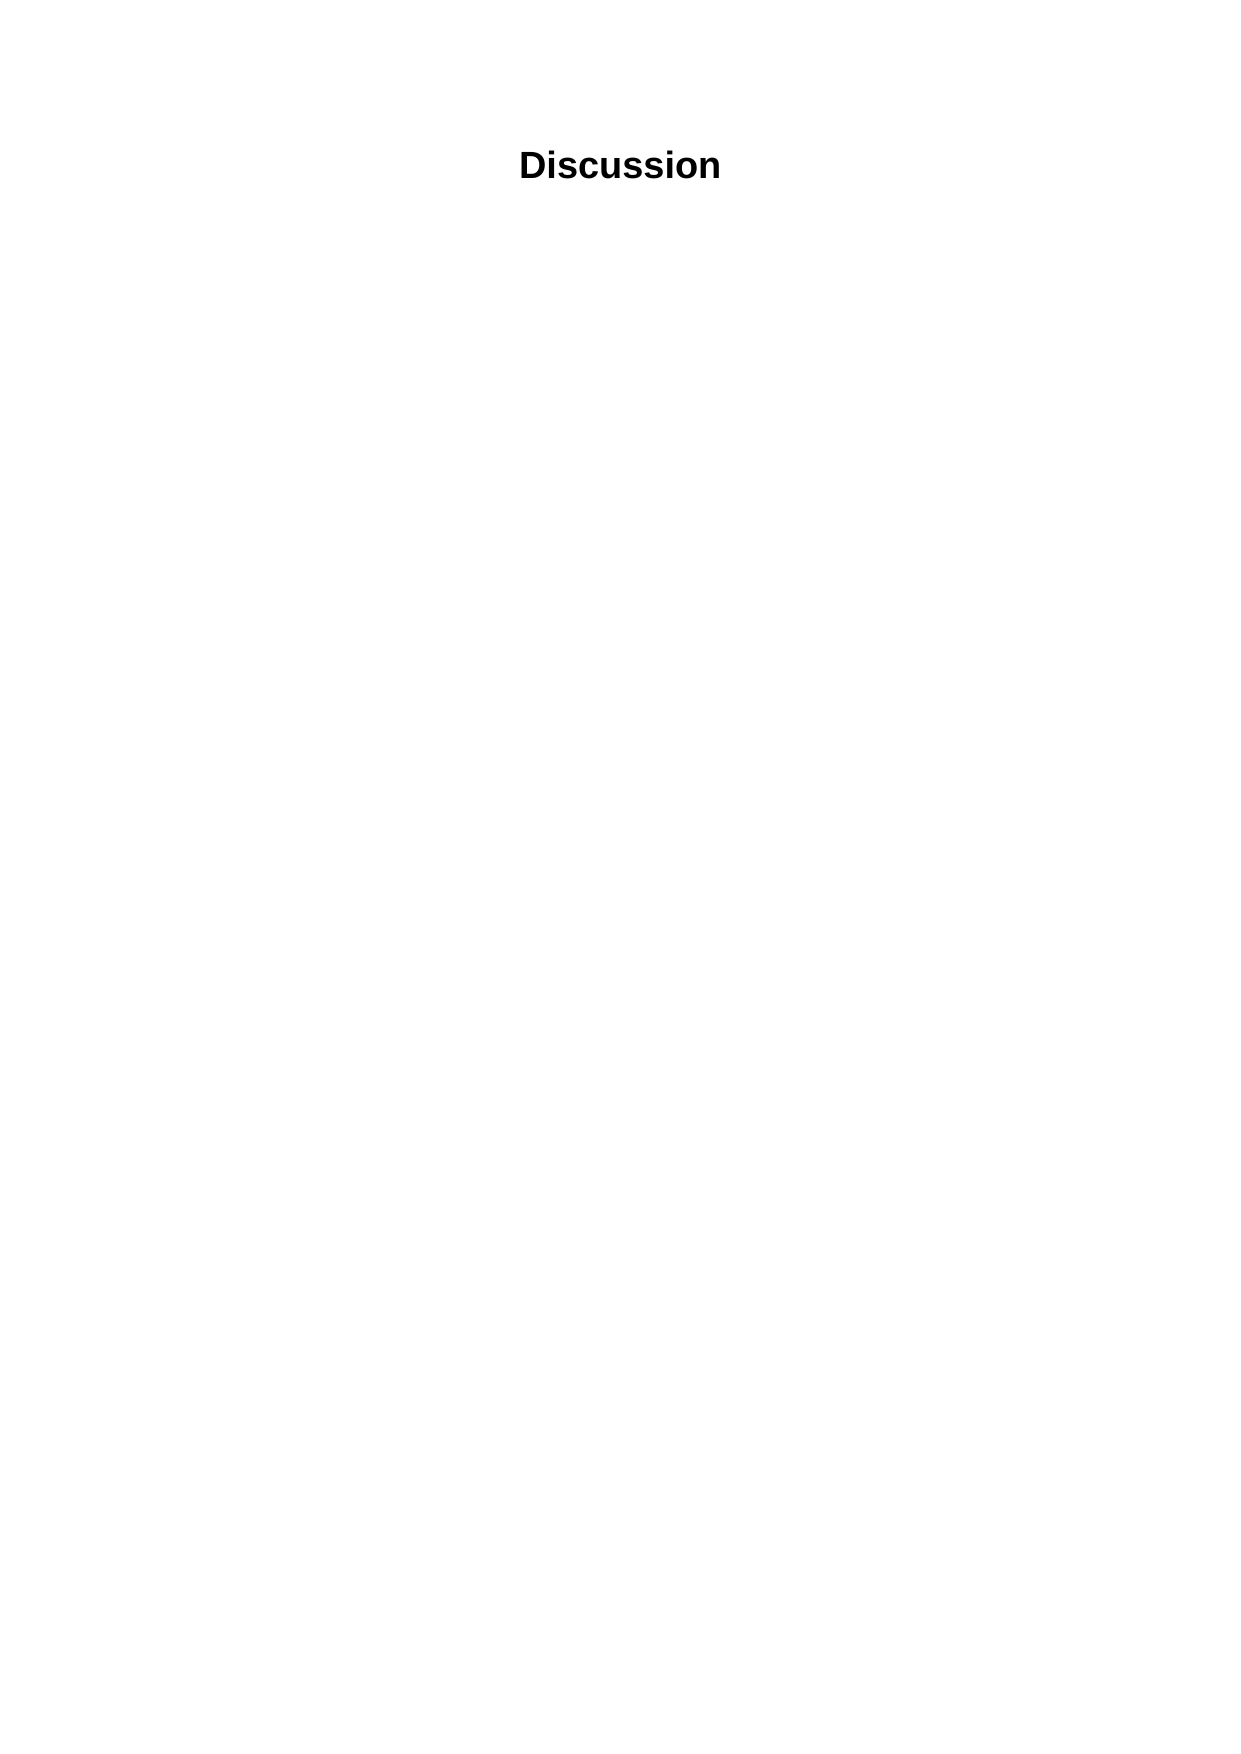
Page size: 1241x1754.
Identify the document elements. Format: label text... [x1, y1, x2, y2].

subtitle Discussion [118, 143, 1122, 187]
